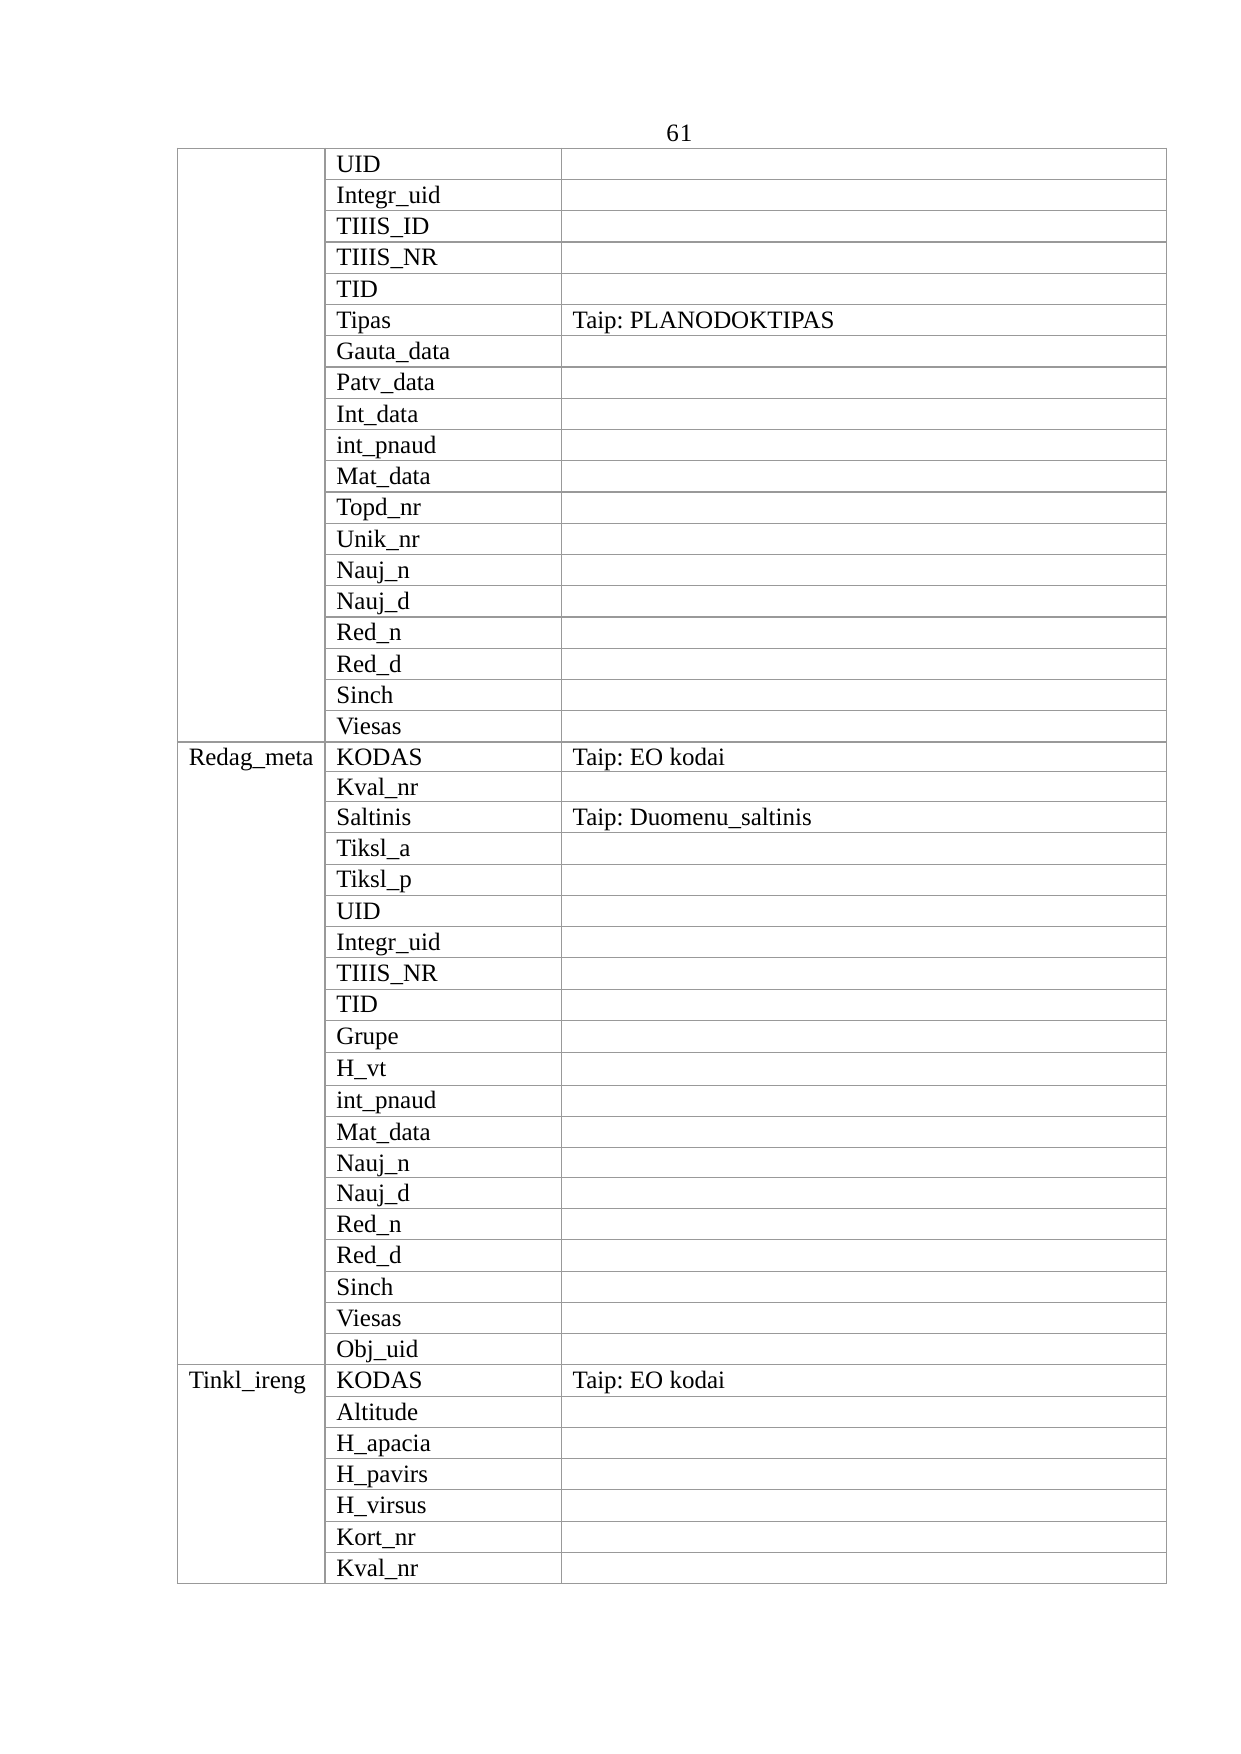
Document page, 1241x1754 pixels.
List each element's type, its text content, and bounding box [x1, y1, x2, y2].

table_cell Red_d [326, 649, 561, 679]
table_cell [562, 990, 1166, 1020]
table_cell KODAS [326, 743, 561, 771]
table_cell Altitude [326, 1397, 561, 1427]
table_cell [562, 833, 1166, 863]
table_cell Taip: Duomenu_saltinis [562, 802, 1166, 832]
table_cell Integr_uid [326, 180, 561, 210]
table_cell Int_data [326, 399, 561, 429]
table_cell [562, 865, 1166, 895]
table_cell [562, 211, 1166, 241]
table_cell H_apacia [326, 1428, 561, 1458]
table_cell int_pnaud [326, 1086, 561, 1116]
table_cell [562, 1334, 1166, 1364]
table_cell [562, 1553, 1166, 1583]
table_cell TIIIS_NR [326, 958, 561, 988]
table_cell Sinch [326, 1272, 561, 1302]
table_cell Mat_data [326, 1117, 561, 1147]
table_cell [562, 680, 1166, 710]
table_cell TID [326, 990, 561, 1020]
table_cell int_pnaud [326, 430, 561, 460]
table_cell [562, 1490, 1166, 1521]
table_cell Tiksl_p [326, 865, 561, 895]
table_cell [562, 1021, 1166, 1052]
table_cell Taip: EO kodai [562, 743, 1166, 771]
table_cell Redag_meta [178, 743, 324, 1364]
table_cell Kort_nr [326, 1522, 561, 1552]
table_cell [562, 1053, 1166, 1084]
table_cell Obj_uid [326, 1334, 561, 1364]
table_cell Nauj_n [326, 1148, 561, 1177]
table_cell [562, 430, 1166, 460]
table_cell [562, 1148, 1166, 1177]
table_cell [562, 243, 1166, 273]
table_cell Mat_data [326, 461, 561, 491]
table_cell UID [326, 149, 561, 179]
table_cell [562, 1117, 1166, 1147]
table_cell [562, 927, 1166, 957]
table_cell Taip: EO kodai [562, 1365, 1166, 1396]
table_cell [562, 149, 1166, 179]
table_cell [562, 649, 1166, 679]
table_cell Grupe [326, 1021, 561, 1052]
table_cell [562, 586, 1166, 616]
table_cell Sinch [326, 680, 561, 710]
table_cell Red_d [326, 1240, 561, 1271]
table_cell Tiksl_a [326, 833, 561, 863]
table_cell Nauj_n [326, 555, 561, 585]
table_cell [562, 958, 1166, 988]
table_cell Red_n [326, 1209, 561, 1239]
table_cell [562, 772, 1166, 801]
table_cell [562, 336, 1166, 366]
table_cell TID [326, 274, 561, 304]
table_cell [562, 618, 1166, 648]
table_cell [562, 461, 1166, 491]
table_cell [562, 1240, 1166, 1271]
table_cell H_vt [326, 1053, 561, 1084]
table_cell Kval_nr [326, 1553, 561, 1583]
table_cell Red_n [326, 618, 561, 648]
table_cell [562, 1428, 1166, 1458]
table_cell Integr_uid [326, 927, 561, 957]
table_cell Unik_nr [326, 524, 561, 554]
table_cell H_virsus [326, 1490, 561, 1521]
table_cell [562, 274, 1166, 304]
table_cell [562, 368, 1166, 398]
table_cell [562, 493, 1166, 523]
table_cell Nauj_d [326, 1178, 561, 1208]
table_cell [562, 1209, 1166, 1239]
table_cell [562, 524, 1166, 554]
table_cell Tinkl_ireng [178, 1365, 324, 1583]
table_cell UID [326, 896, 561, 926]
table_cell Saltinis [326, 802, 561, 832]
table_cell [562, 1178, 1166, 1208]
table_cell Tipas [326, 305, 561, 335]
table_cell Topd_nr [326, 493, 561, 523]
table_cell [562, 555, 1166, 585]
table_cell [178, 149, 324, 741]
table_cell TIIIS_ID [326, 211, 561, 241]
table_cell Viesas [326, 711, 561, 741]
table_cell [562, 399, 1166, 429]
table_cell KODAS [326, 1365, 561, 1396]
table_cell [562, 1522, 1166, 1552]
table_cell [562, 711, 1166, 741]
table_cell Nauj_d [326, 586, 561, 616]
table_cell [562, 1459, 1166, 1489]
table_cell TIIIS_NR [326, 243, 561, 273]
table_cell H_pavirs [326, 1459, 561, 1489]
table_cell [562, 1303, 1166, 1333]
table_cell [562, 1272, 1166, 1302]
table_cell [562, 896, 1166, 926]
table_cell Kval_nr [326, 772, 561, 801]
table_cell Viesas [326, 1303, 561, 1333]
table_cell Taip: PLANODOKTIPAS [562, 305, 1166, 335]
table_cell [562, 1086, 1166, 1116]
table_cell [562, 180, 1166, 210]
table_cell Patv_data [326, 368, 561, 398]
table_cell [562, 1397, 1166, 1427]
table_cell Gauta_data [326, 336, 561, 366]
